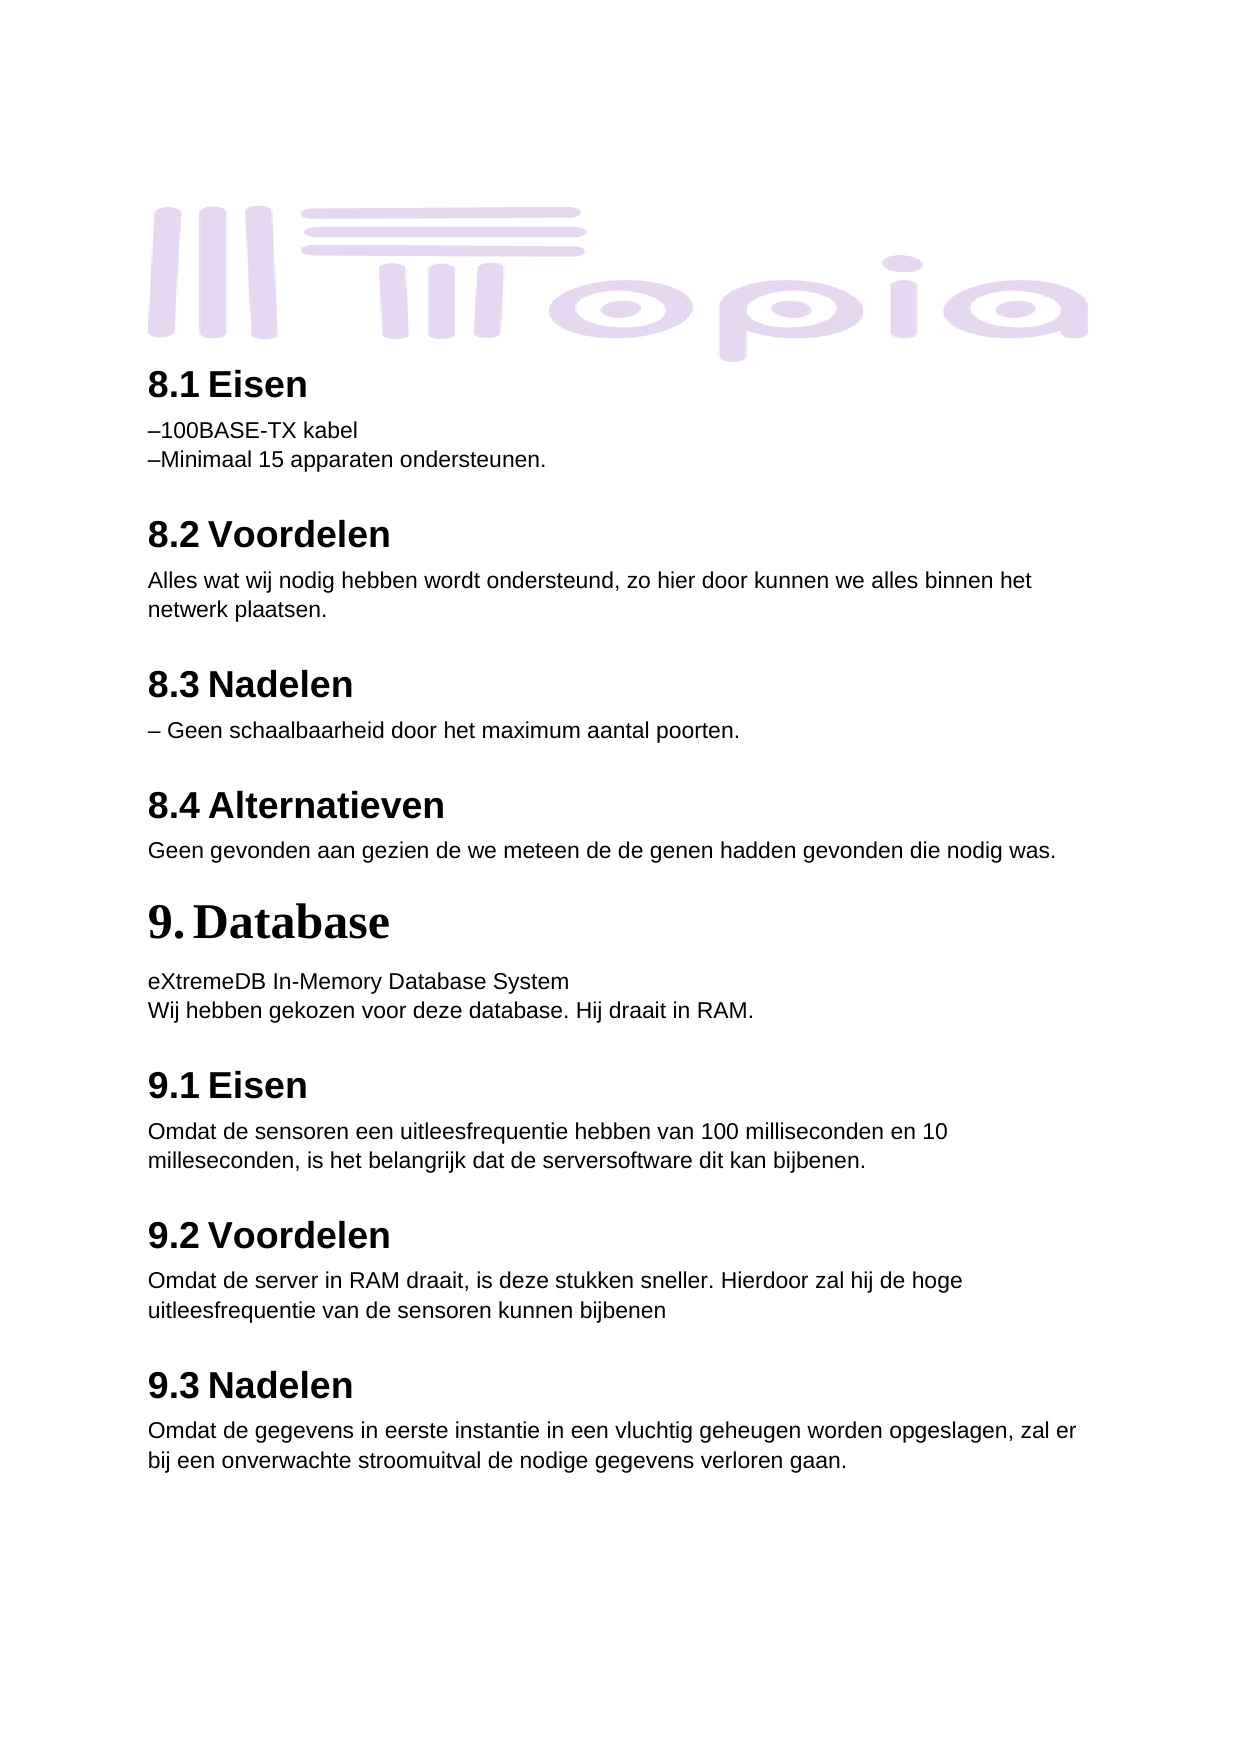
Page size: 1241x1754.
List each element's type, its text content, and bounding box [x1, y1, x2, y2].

subtitle Database [148, 891, 1092, 949]
list Minimaal 15 apparaten ondersteunen. [148, 446, 1092, 472]
subtitle Nadelen [148, 1363, 1092, 1406]
subtitle Nadelen [148, 662, 1092, 706]
text Alles wat wij nodig hebben wordt ondersteund, zo hier door kunnen we alles binnen het netwerk plaatsen. [148, 567, 1092, 622]
picture [147, 205, 1093, 363]
list 100BASE-TX kabel [148, 417, 1092, 443]
text Omdat de server in RAM draait, is deze stukken sneller. Hierdoor zal hij de hoge uitleesfrequentie van de sensoren kunnen bijbenen [148, 1267, 1092, 1323]
text Geen gevonden aan gezien de we meteen de de genen hadden gevonden die nodig was. [148, 837, 1092, 864]
text – Geen schaalbaarheid door het maximum aantal poorten. [148, 717, 1092, 743]
text eXtremeDB In-Memory Database System [148, 968, 1092, 994]
subtitle Alternatieven [148, 783, 1092, 826]
text Wij hebben gekozen voor deze database. Hij draait in RAM. [148, 997, 1092, 1023]
subtitle Voordelen [148, 1213, 1092, 1257]
subtitle Eisen [148, 1063, 1092, 1107]
text Omdat de sensoren een uitleesfrequentie hebben van 100 milliseconden en 10 milleseconden, is het belangrijk dat de serversoftware dit kan bijbenen. [148, 1118, 1092, 1173]
text Omdat de gegevens in eerste instantie in een vluchtig geheugen worden opgeslagen, zal er bij een onverwachte stroomuitval de nodige gegevens verloren gaan. [148, 1417, 1092, 1473]
subtitle Eisen [148, 363, 1092, 406]
subtitle Voordelen [148, 513, 1092, 556]
